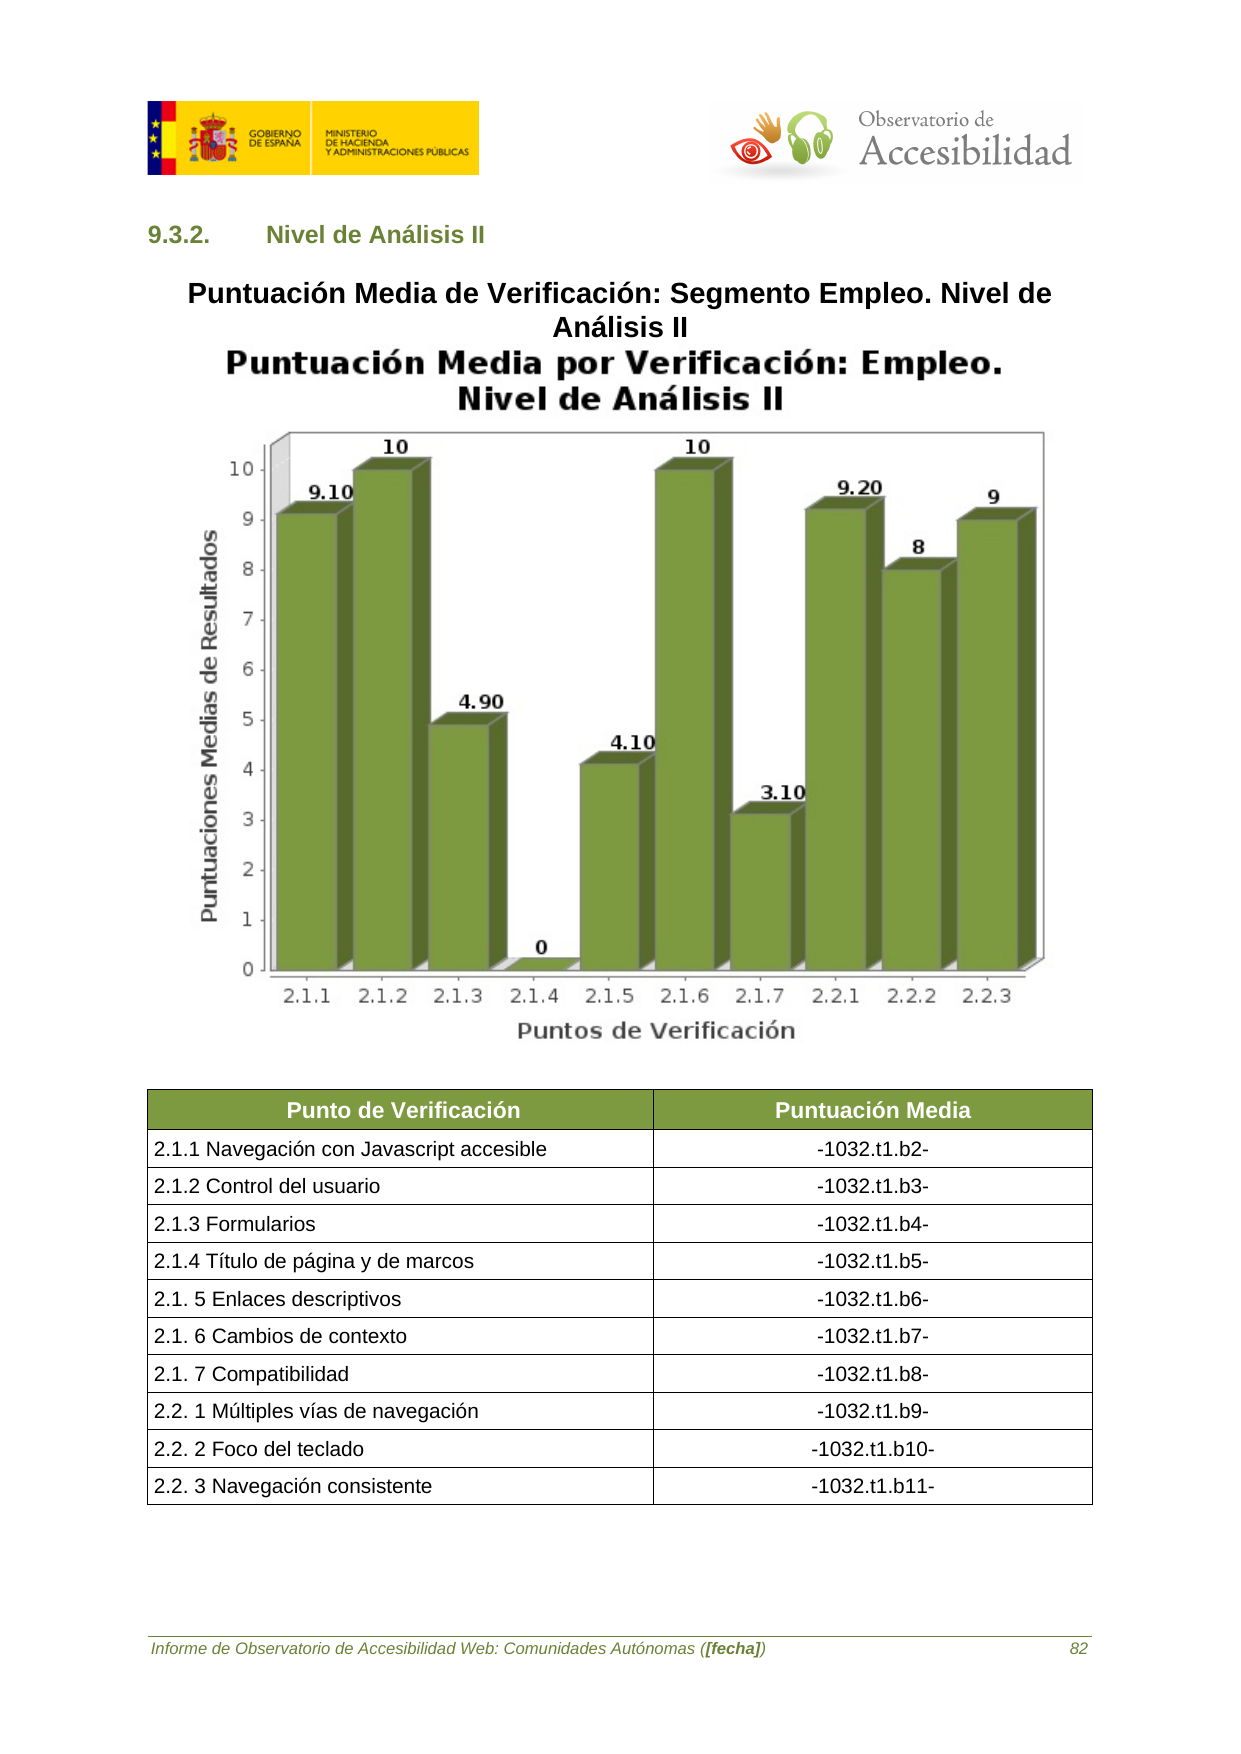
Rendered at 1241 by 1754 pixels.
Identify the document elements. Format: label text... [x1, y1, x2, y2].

table_header Punto de Verificación [148, 1090, 653, 1129]
table_cell -1032.t1.b6- [654, 1280, 1092, 1317]
table_cell 2.1.3 Formularios [148, 1205, 653, 1242]
table_cell -1032.t1.b7- [654, 1318, 1092, 1354]
table_cell 2.2. 3 Navegación consistente [148, 1468, 653, 1504]
table_cell -1032.t1.b10- [654, 1430, 1092, 1467]
table_cell 2.2. 2 Foco del teclado [148, 1430, 653, 1467]
table_cell -1032.t1.b8- [654, 1355, 1092, 1392]
table_cell -1032.t1.b4- [654, 1205, 1092, 1242]
table_cell 2.1. 5 Enlaces descriptivos [148, 1280, 653, 1317]
table_cell -1032.t1.b5- [654, 1243, 1092, 1279]
table_cell 2.1.1 Navegación con Javascript accesible [148, 1130, 653, 1167]
table_cell -1032.t1.b2- [654, 1130, 1092, 1167]
table_cell -1032.t1.b9- [654, 1393, 1092, 1429]
table_cell 2.1.4 Título de página y de marcos [148, 1243, 653, 1279]
table_cell -1032.t1.b3- [654, 1168, 1092, 1204]
text Puntuación Media de Verificación: Segmento Empleo. Nivel de Análisis II [148, 276, 1092, 343]
picture [178, 343, 1062, 1053]
table_cell 2.1.2 Control del usuario [148, 1168, 653, 1204]
picture [710, 102, 1086, 185]
table_cell 2.2. 1 Múltiples vías de navegación [148, 1393, 653, 1429]
table_cell 2.1. 6 Cambios de contexto [148, 1318, 653, 1354]
subtitle Nivel de Análisis II [148, 220, 1092, 248]
picture [147, 101, 479, 175]
table_cell 2.1. 7 Compatibilidad [148, 1355, 653, 1392]
table_cell -1032.t1.b11- [654, 1468, 1092, 1504]
table_header Puntuación Media [654, 1090, 1092, 1129]
